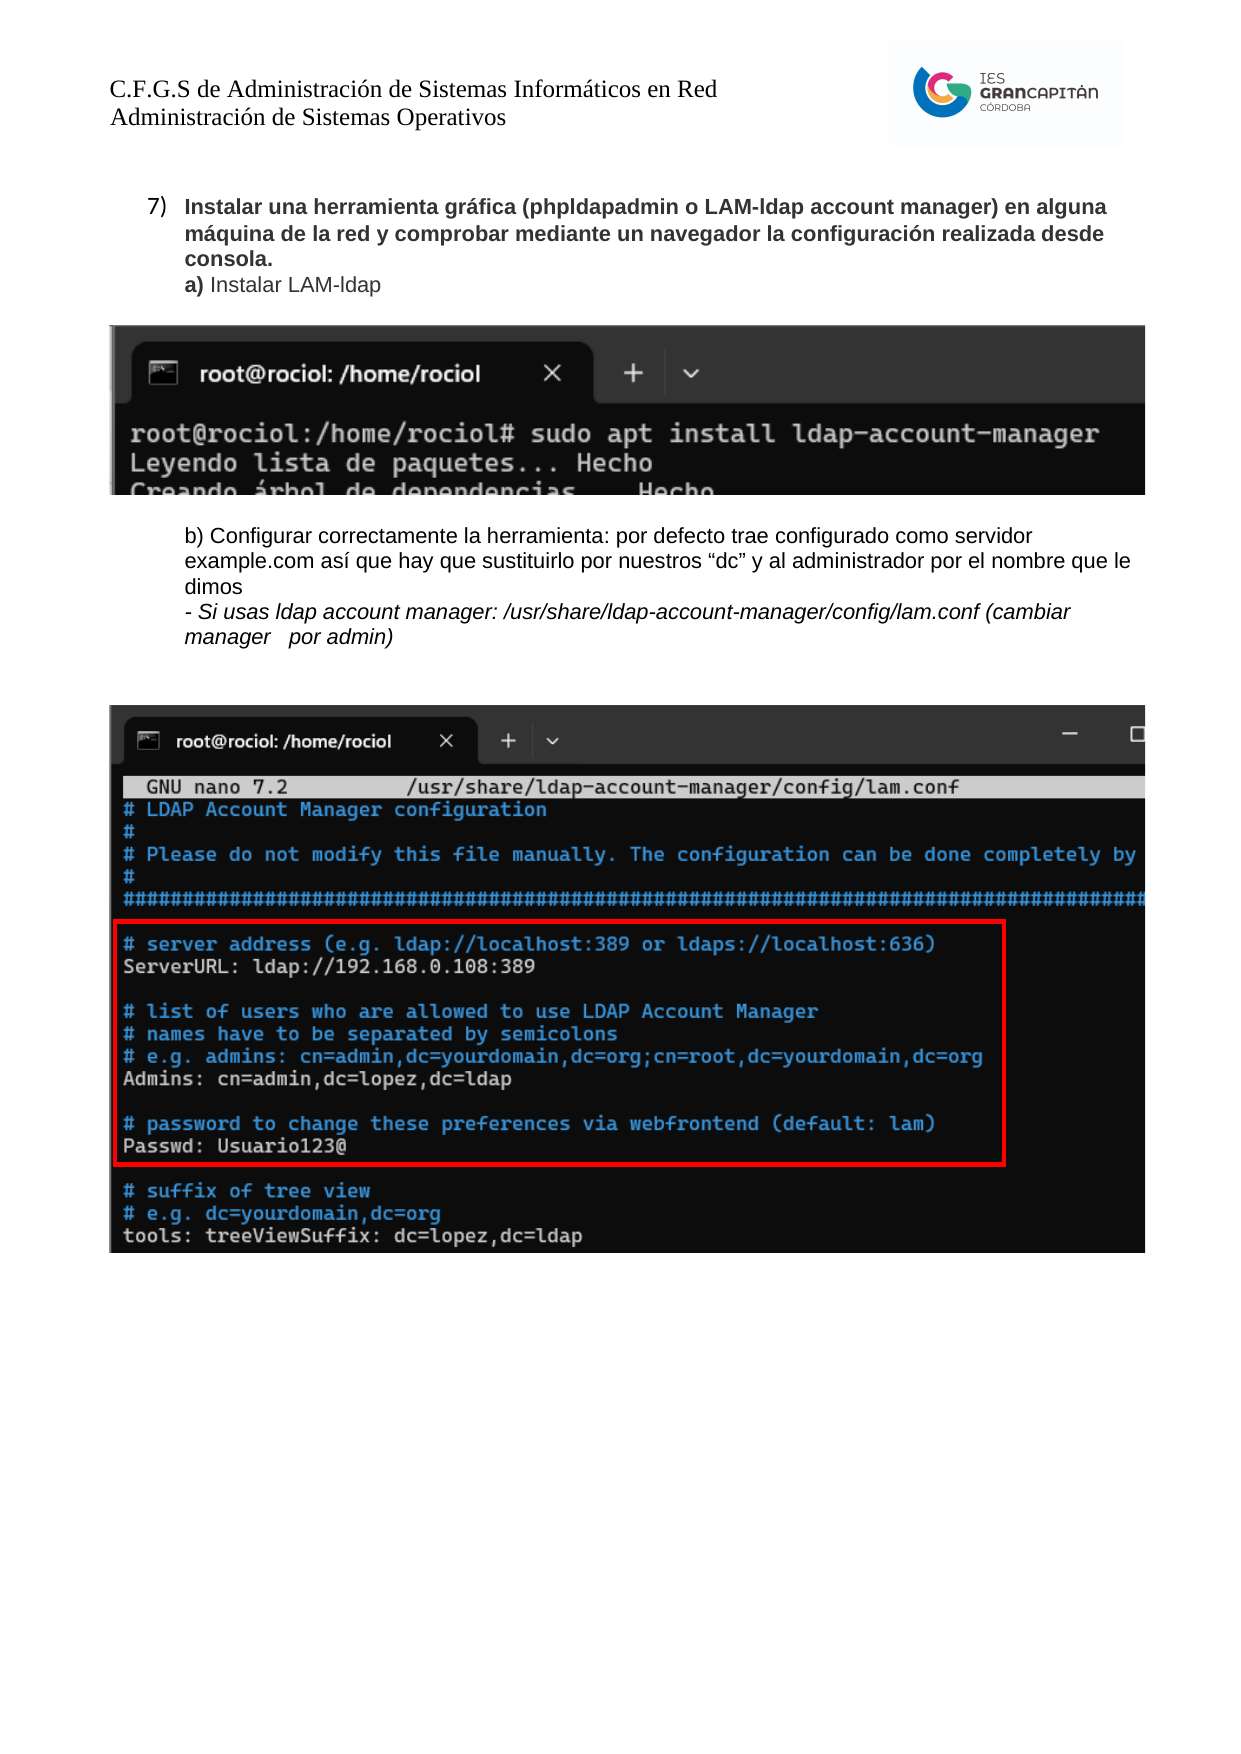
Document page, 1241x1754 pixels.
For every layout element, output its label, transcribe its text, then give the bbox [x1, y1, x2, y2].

text - Si usas ldap account manager: /usr/share/ldap-account-manager/config/lam.conf (cambiar manager por admin) [184, 599, 1145, 649]
text a) Instalar LAM-ldap [184, 271, 1145, 297]
text b) Configurar correctamente la herramienta: por defecto trae configurado como servidor example.com así que hay que sustituirlo por nuestros “dc” y al administrador por el nombre que le dimos [184, 523, 1145, 599]
list Instalar una herramienta gráfica (phpldapadmin o LAM-ldap account manager) en alguna máquina de la red y comprobar mediante un navegador la configuración realizada desde consola. [147, 191, 1145, 271]
